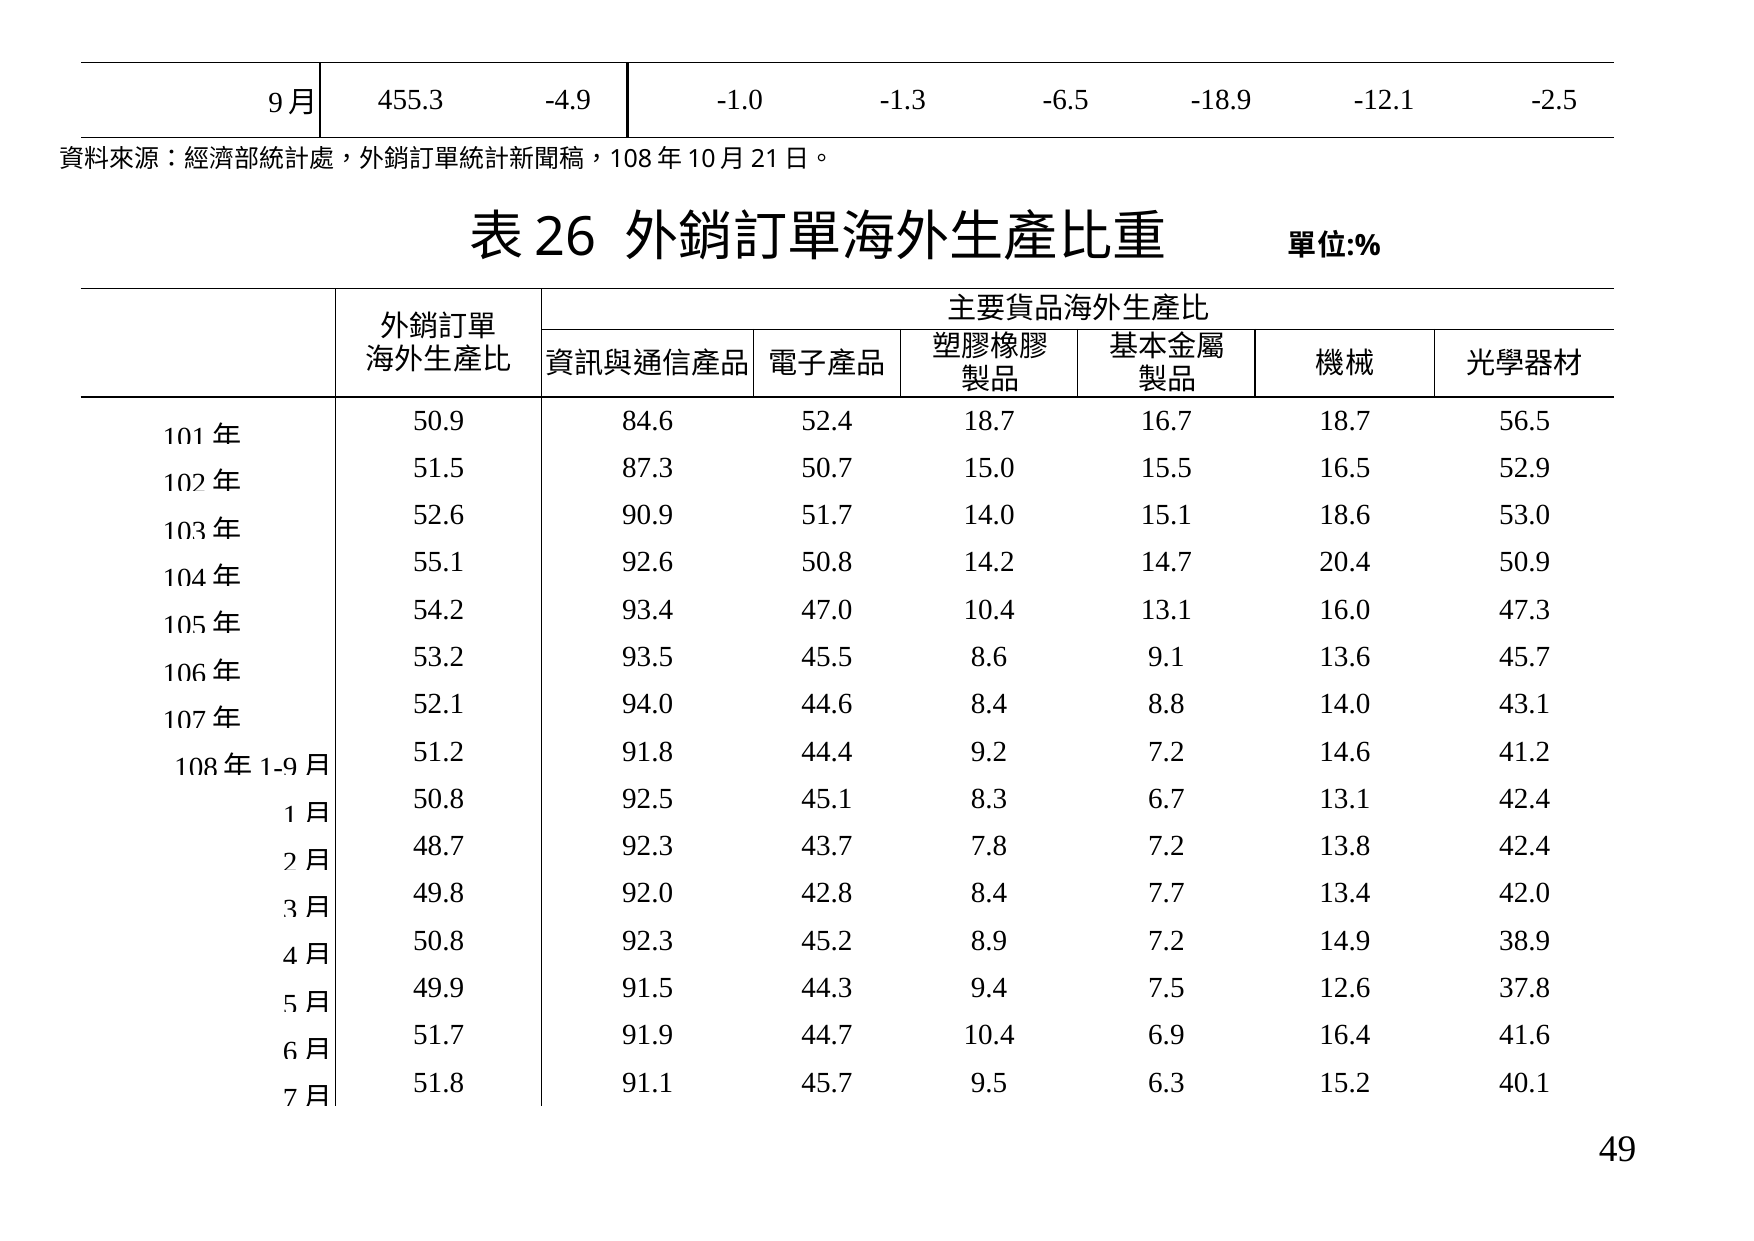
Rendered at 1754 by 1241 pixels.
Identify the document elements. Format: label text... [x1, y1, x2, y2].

table_cell 2月 [81, 822, 335, 869]
table_cell 108年1-9月 [81, 728, 335, 775]
table_cell 37.8 [1434, 964, 1614, 1011]
table_cell 92.5 [542, 775, 753, 822]
table_cell 8.8 [1077, 680, 1255, 727]
table_cell 7月 [81, 1059, 335, 1106]
table_cell 93.5 [542, 633, 753, 680]
table_cell -4.9 [480, 63, 626, 137]
table_cell 41.6 [1434, 1011, 1614, 1058]
table_cell 45.7 [1434, 633, 1614, 680]
table_cell 45.5 [753, 633, 900, 680]
table_cell 40.1 [1434, 1059, 1614, 1106]
table_cell 7.5 [1077, 964, 1255, 1011]
table_cell 44.4 [753, 728, 900, 775]
table_cell 14.0 [1255, 680, 1434, 727]
table_cell 50.9 [1434, 538, 1614, 586]
table_cell 43.7 [753, 822, 900, 869]
table_cell -12.1 [1288, 63, 1451, 137]
table_cell 92.3 [542, 917, 753, 964]
table_cell 102年 [81, 444, 335, 491]
table_cell -2.5 [1451, 63, 1614, 137]
table_cell 8.4 [900, 680, 1077, 727]
table_cell 7.7 [1077, 869, 1255, 917]
table_cell 9.5 [900, 1059, 1077, 1106]
table_cell 電子產品 [754, 330, 900, 396]
table_cell 50.8 [336, 775, 541, 822]
table_cell 43.1 [1434, 680, 1614, 727]
table_cell 51.7 [336, 1011, 541, 1058]
table_cell 14.0 [900, 491, 1077, 538]
table_cell 16.0 [1255, 586, 1434, 633]
table_cell 45.7 [753, 1059, 900, 1106]
table_cell 塑膠橡膠 製品 [901, 330, 1077, 396]
table_cell 45.1 [753, 775, 900, 822]
table_cell 7.2 [1077, 728, 1255, 775]
table_cell 16.5 [1255, 444, 1434, 491]
table_cell 47.3 [1434, 586, 1614, 633]
table_cell 90.9 [542, 491, 753, 538]
table_cell 51.7 [753, 491, 900, 538]
table_cell 7.8 [900, 822, 1077, 869]
table_cell 455.3 [321, 63, 480, 137]
table_cell 50.9 [336, 398, 541, 444]
table_cell 6.7 [1077, 775, 1255, 822]
table_cell 44.7 [753, 1011, 900, 1058]
table_cell 52.6 [336, 491, 541, 538]
table_cell -6.5 [962, 63, 1125, 137]
table_cell -18.9 [1125, 63, 1288, 137]
table_header [81, 289, 335, 396]
table_cell 92.6 [542, 538, 753, 586]
table_cell 18.7 [900, 398, 1077, 444]
table_cell 7.2 [1077, 917, 1255, 964]
table_cell 92.3 [542, 822, 753, 869]
table_cell 42.4 [1434, 775, 1614, 822]
table_cell 45.2 [753, 917, 900, 964]
table_cell 42.8 [753, 869, 900, 917]
table_cell 1月 [81, 775, 335, 822]
table_cell 14.9 [1255, 917, 1434, 964]
table_cell 94.0 [542, 680, 753, 727]
table_cell 18.6 [1255, 491, 1434, 538]
table_cell 103年 [81, 491, 335, 538]
table_cell 15.1 [1077, 491, 1255, 538]
table_cell 16.7 [1077, 398, 1255, 444]
table_header 外銷訂單 海外生產比 [336, 289, 541, 396]
table_cell 93.4 [542, 586, 753, 633]
table_cell 12.6 [1255, 964, 1434, 1011]
table_cell 9.1 [1077, 633, 1255, 680]
table_cell 20.4 [1255, 538, 1434, 586]
table_cell 15.0 [900, 444, 1077, 491]
table_cell 91.1 [542, 1059, 753, 1106]
table_cell -1.3 [799, 63, 962, 137]
table_cell 資訊與通信產品 [542, 330, 753, 396]
table_cell 44.3 [753, 964, 900, 1011]
table_cell 基本金屬 製品 [1078, 330, 1254, 396]
table_cell 9.2 [900, 728, 1077, 775]
table_cell 7.2 [1077, 822, 1255, 869]
table_cell 53.0 [1434, 491, 1614, 538]
table_cell 6.3 [1077, 1059, 1255, 1106]
table_cell 14.6 [1255, 728, 1434, 775]
table_cell 13.8 [1255, 822, 1434, 869]
table_cell 50.8 [753, 538, 900, 586]
table_cell 8.3 [900, 775, 1077, 822]
table_cell 42.0 [1434, 869, 1614, 917]
table_cell 41.2 [1434, 728, 1614, 775]
table_cell 91.5 [542, 964, 753, 1011]
table_cell 13.6 [1255, 633, 1434, 680]
table_cell 42.4 [1434, 822, 1614, 869]
table_cell 15.5 [1077, 444, 1255, 491]
table_cell 54.2 [336, 586, 541, 633]
table_cell 5月 [81, 964, 335, 1011]
table_cell 49.9 [336, 964, 541, 1011]
table_cell 56.5 [1434, 398, 1614, 444]
table_cell 8.6 [900, 633, 1077, 680]
table_cell 104年 [81, 538, 335, 586]
table_cell 13.1 [1255, 775, 1434, 822]
table_cell 機械 [1256, 330, 1434, 396]
table_cell 18.7 [1255, 398, 1434, 444]
table_cell 55.1 [336, 538, 541, 586]
table_cell 4月 [81, 917, 335, 964]
table_cell 10.4 [900, 586, 1077, 633]
table_cell 52.1 [336, 680, 541, 727]
table_cell 92.0 [542, 869, 753, 917]
subtitle 表26 外銷訂單海外生產比重 單位:% [59, 176, 1636, 288]
table_cell 13.4 [1255, 869, 1434, 917]
table_header 主要貨品海外生產比 [542, 289, 1614, 329]
table_cell -1.0 [629, 63, 799, 137]
table_cell 50.8 [336, 917, 541, 964]
table_cell 14.2 [900, 538, 1077, 586]
table_cell 49.8 [336, 869, 541, 917]
table_cell 14.7 [1077, 538, 1255, 586]
table_cell 9月 [81, 63, 319, 137]
table_cell 8.9 [900, 917, 1077, 964]
table_cell 6月 [81, 1011, 335, 1058]
table_cell 48.7 [336, 822, 541, 869]
table_cell 91.8 [542, 728, 753, 775]
table_cell 44.6 [753, 680, 900, 727]
table_cell 光學器材 [1435, 330, 1614, 396]
table_cell 8.4 [900, 869, 1077, 917]
table_cell 51.8 [336, 1059, 541, 1106]
table_cell 6.9 [1077, 1011, 1255, 1058]
table_cell 52.9 [1434, 444, 1614, 491]
table_cell 84.6 [542, 398, 753, 444]
table_cell 91.9 [542, 1011, 753, 1058]
table_cell 52.4 [753, 398, 900, 444]
table_cell 13.1 [1077, 586, 1255, 633]
table_cell 53.2 [336, 633, 541, 680]
table_cell 51.5 [336, 444, 541, 491]
table_cell 107年 [81, 680, 335, 727]
table_cell 105年 [81, 586, 335, 633]
table_cell 3月 [81, 869, 335, 917]
table_cell 16.4 [1255, 1011, 1434, 1058]
table_cell 47.0 [753, 586, 900, 633]
table_cell 101年 [81, 398, 335, 444]
table_cell 9.4 [900, 964, 1077, 1011]
table_cell 50.7 [753, 444, 900, 491]
table_cell 106年 [81, 633, 335, 680]
text 資料來源：經濟部統計處，外銷訂單統計新聞稿，108年10月21日。 [59, 138, 1636, 176]
table_cell 38.9 [1434, 917, 1614, 964]
table_cell 51.2 [336, 728, 541, 775]
table_cell 87.3 [542, 444, 753, 491]
table_cell 10.4 [900, 1011, 1077, 1058]
table_cell 15.2 [1255, 1059, 1434, 1106]
